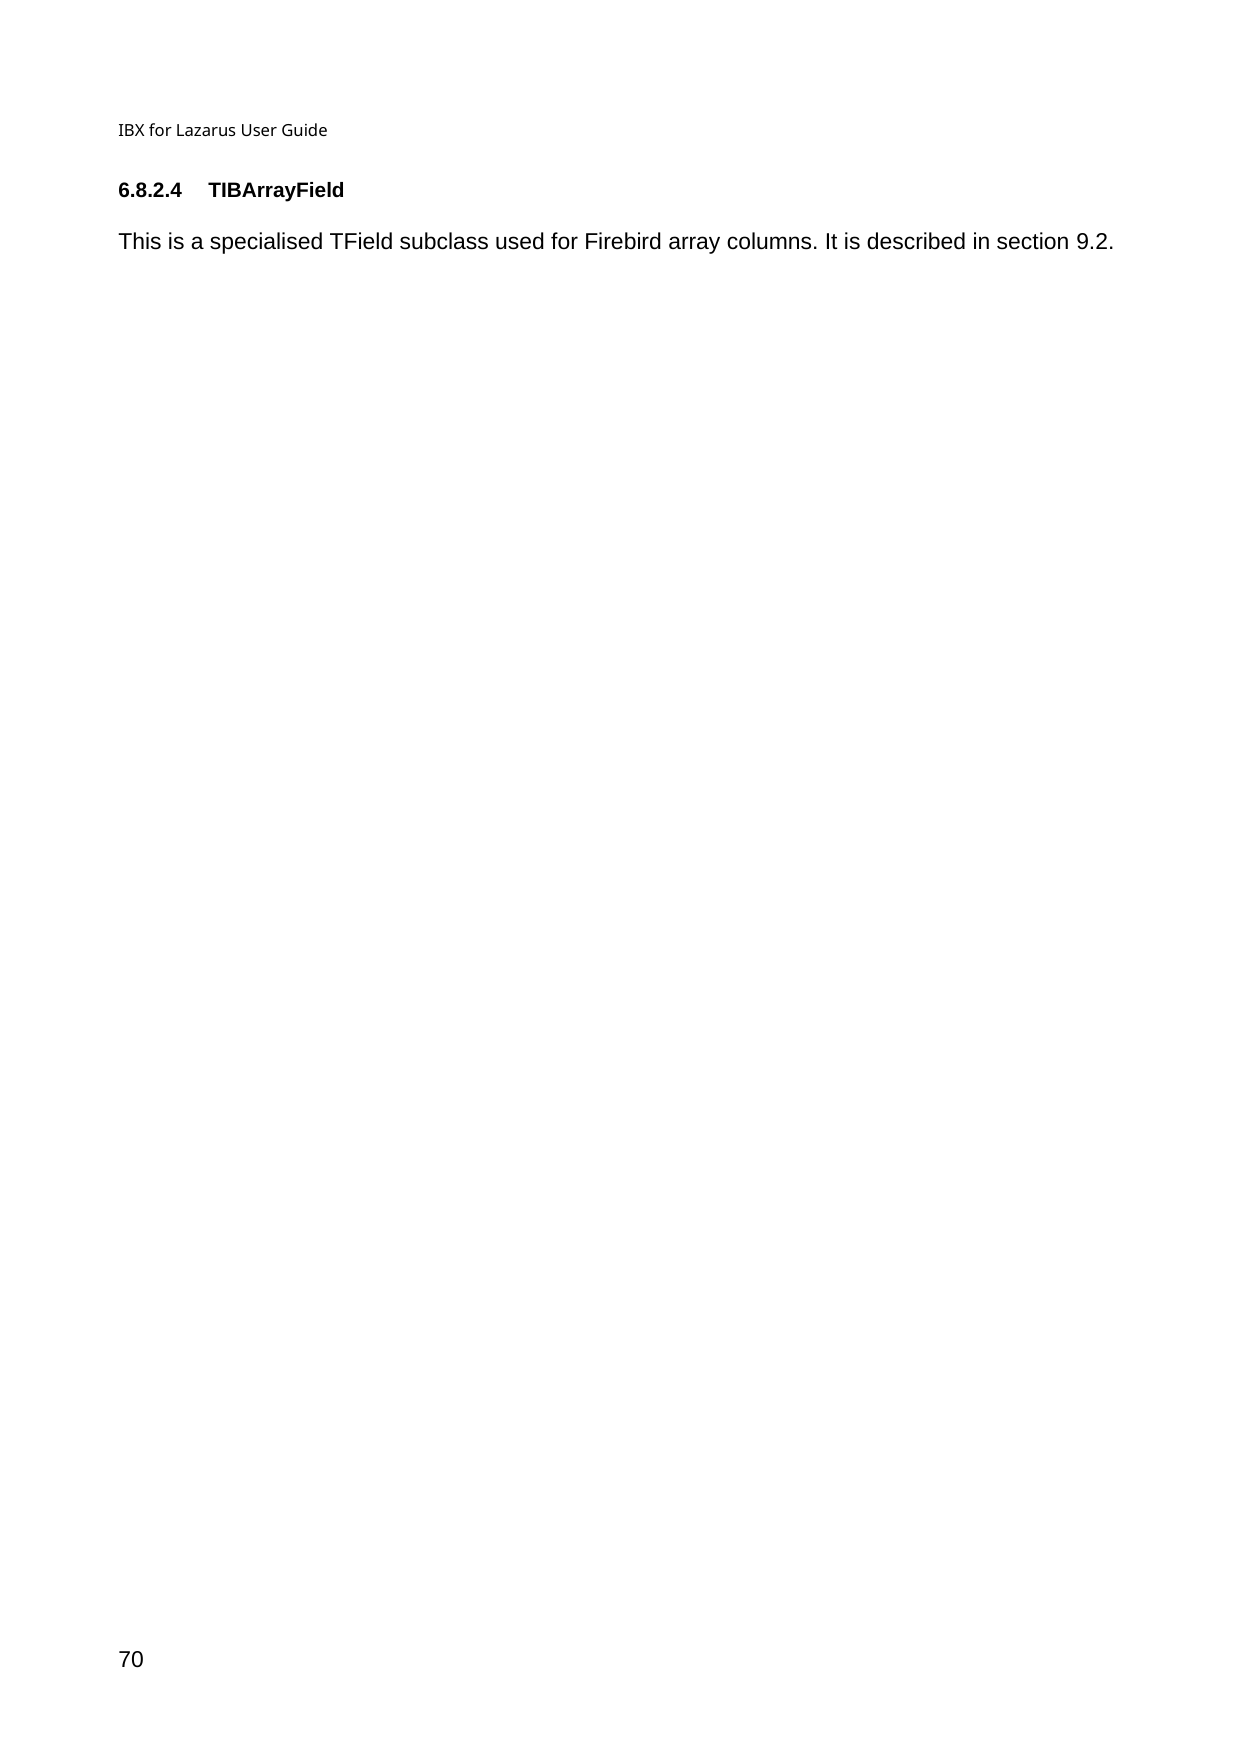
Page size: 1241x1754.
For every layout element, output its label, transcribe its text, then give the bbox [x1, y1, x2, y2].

subtitle TIBArrayField [118, 178, 1122, 202]
text This is a specialised TField subclass used for Firebird array columns. It is described in section 9.2. [118, 228, 1122, 254]
